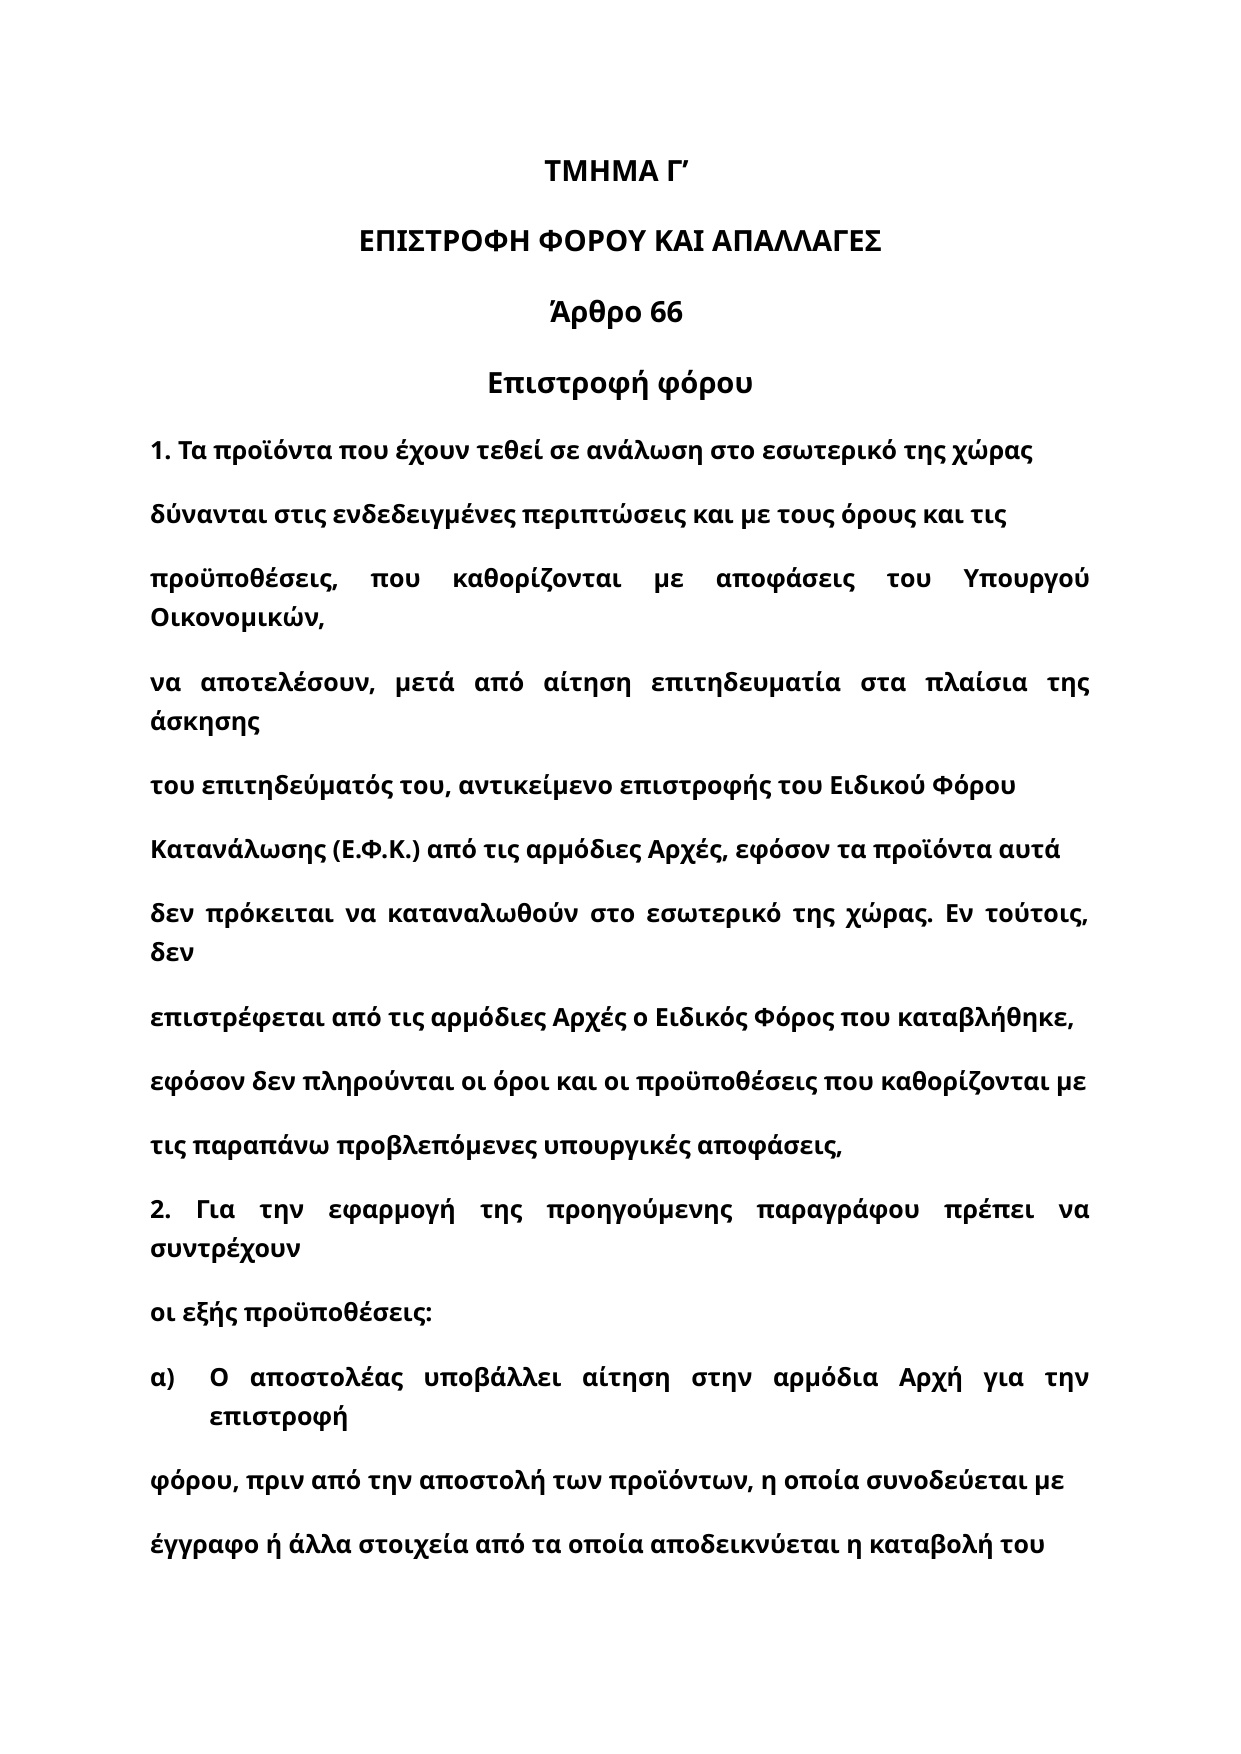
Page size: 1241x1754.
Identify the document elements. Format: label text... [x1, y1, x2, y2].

text να αποτελέσουν, μετά από αίτηση επιτηδευματία στα πλαίσια της άσκησης [150, 664, 1090, 737]
text Κατανάλωσης (Ε.Φ.Κ.) από τις αρμόδιες Αρχές, εφόσον τα προϊόντα αυτά [150, 832, 1090, 866]
text 2. Για την εφαρμογή της προηγούμενης παραγράφου πρέπει να συντρέχουν [150, 1192, 1090, 1265]
text προϋποθέσεις, που καθορίζονται με αποφάσεις του Υπουργού Οικονομικών, [150, 561, 1090, 634]
text οι εξής προϋποθέσεις: [150, 1295, 1090, 1329]
subtitle ΕΠΙΣΤΡΟΦΗ ΦΟΡΟΥ ΚΑΙ ΑΠΑΛΛΑΓΕΣ [150, 221, 1090, 260]
text φόρου, πριν από την αποστολή των προϊόντων, η οποία συνοδεύεται με [150, 1462, 1090, 1497]
subtitle Επιστροφή φόρου [150, 362, 1090, 402]
list α) Ο αποστολέας υποβάλλει αίτηση στην αρμόδια Αρχή για την επιστροφή [150, 1359, 1090, 1432]
text του επιτηδεύματός του, αντικείμενο επιστροφής του Ειδικού Φόρου [150, 767, 1090, 802]
text δύνανται στις ενδεδειγμένες περιπτώσεις και με τους όρους και τις [150, 497, 1090, 531]
text δεν πρόκειται να καταναλωθούν στο εσωτερικό της χώρας. Εν τούτοις, δεν [150, 896, 1090, 969]
text έγγραφο ή άλλα στοιχεία από τα οποία αποδεικνύεται η καταβολή του [150, 1527, 1090, 1561]
subtitle ΤΜΗΜΑ Γ’ [150, 150, 1090, 190]
subtitle Άρθρο 66 [150, 291, 1090, 331]
text τις παραπάνω προβλεπόμενες υπουργικές αποφάσεις, [150, 1127, 1090, 1162]
text επιστρέφεται από τις αρμόδιες Αρχές ο Ειδικός Φόρος που καταβλήθηκε, [150, 999, 1090, 1033]
text 1. Τα προϊόντα που έχουν τεθεί σε ανάλωση στο εσωτερικό της χώρας [150, 432, 1090, 467]
text εφόσον δεν πληρούνται οι όροι και οι προϋποθέσεις που καθορίζονται με [150, 1063, 1090, 1097]
